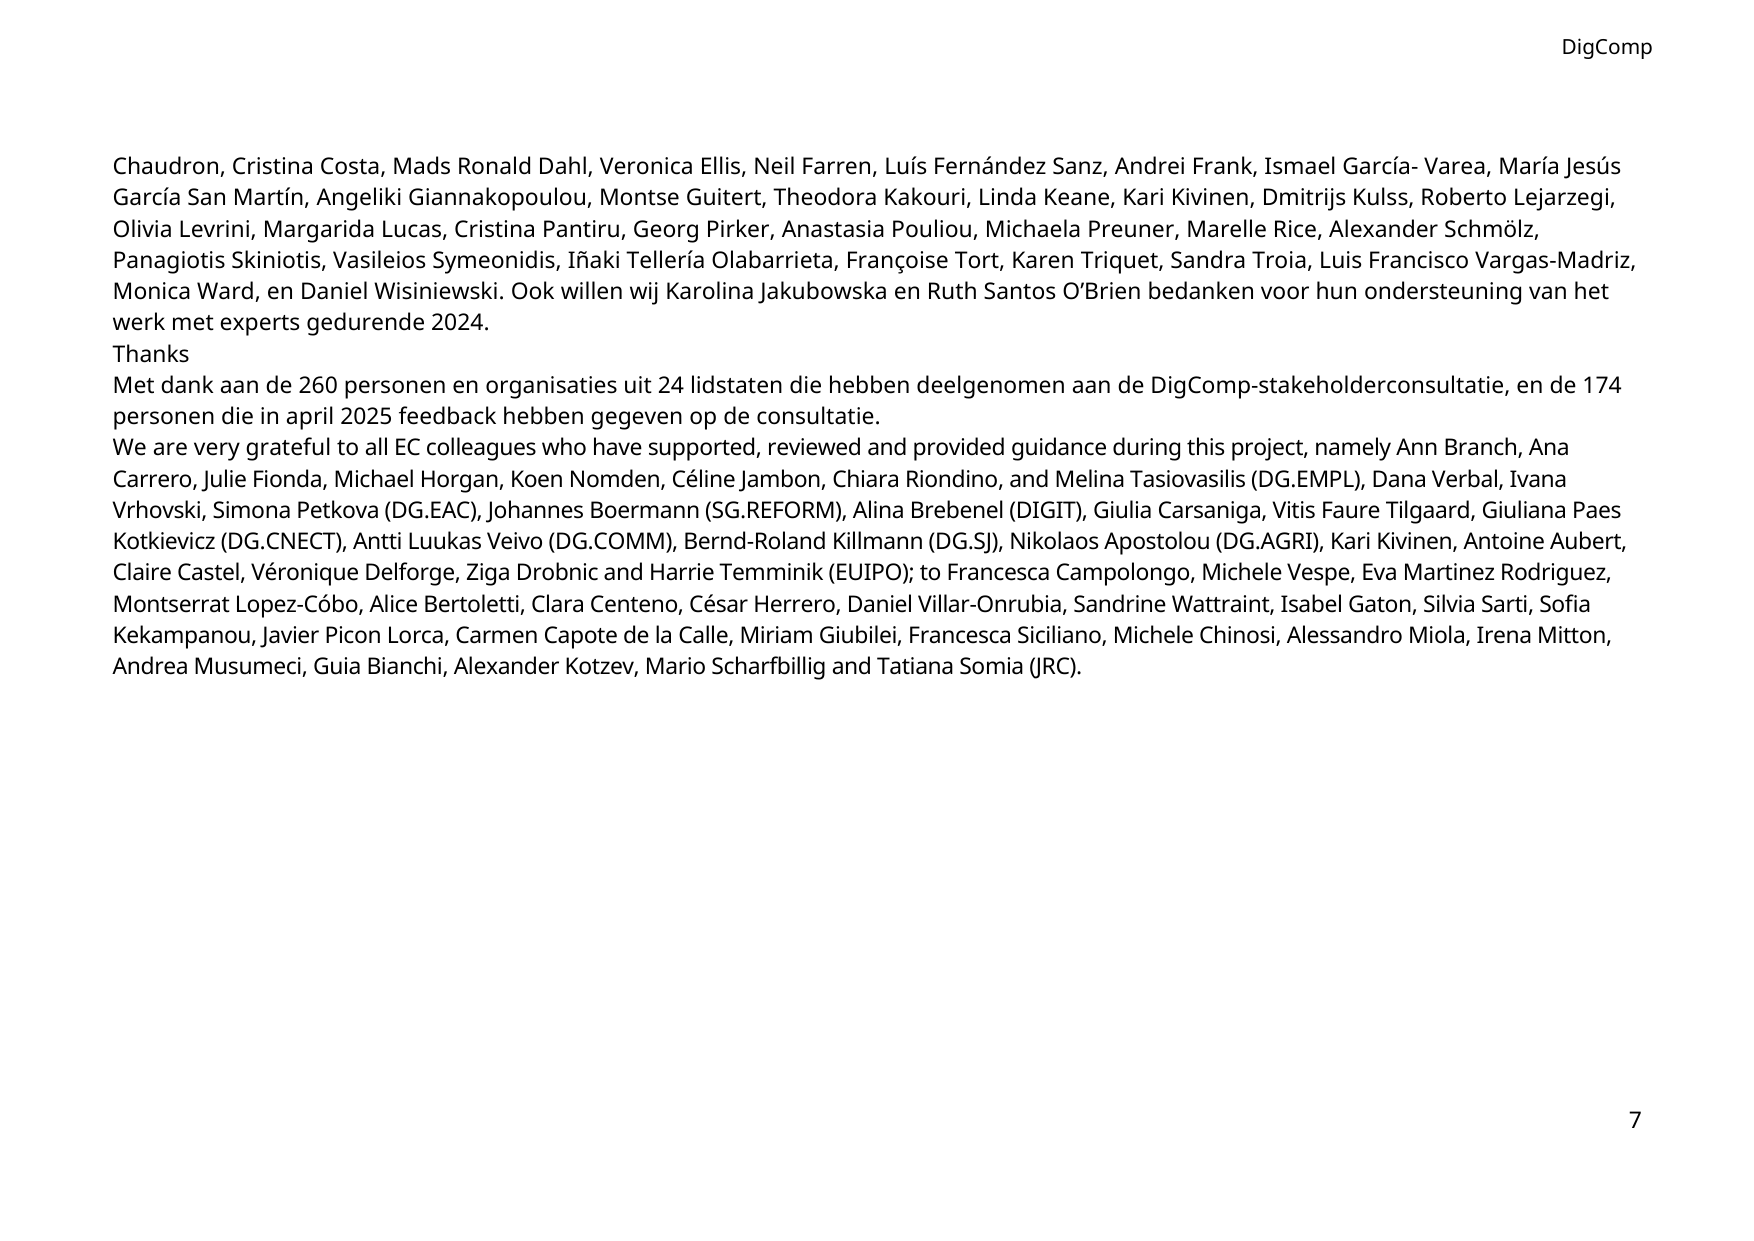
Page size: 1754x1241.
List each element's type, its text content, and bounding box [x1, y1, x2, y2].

text Thanks [112, 337, 1641, 369]
text Chaudron, Cristina Costa, Mads Ronald Dahl, Veronica Ellis, Neil Farren, Luís Fernández Sanz, Andrei Frank, Ismael García- Varea, María Jesús García San Martín, Angeliki Giannakopoulou, Montse Guitert, Theodora Kakouri, Linda Keane, Kari Kivinen, Dmitrijs Kulss, Roberto Lejarzegi, Olivia Levrini, Margarida Lucas, Cristina Pantiru, Georg Pirker, Anastasia Pouliou, Michaela Preuner, Marelle Rice, Alexander Schmölz, Panagiotis Skiniotis, Vasileios Symeonidis, Iñaki Tellería Olabarrieta, Françoise Tort, Karen Triquet, Sandra Troia, Luis Francisco Vargas-Madriz, Monica Ward, en Daniel Wisiniewski. Ook willen wij Karolina Jakubowska en Ruth Santos O’Brien bedanken voor hun ondersteuning van het werk met experts gedurende 2024. [112, 150, 1641, 337]
text Met dank aan de 260 personen en organisaties uit 24 lidstaten die hebben deelgenomen aan de DigComp-stakeholderconsultatie, en de 174 personen die in april 2025 feedback hebben gegeven op de consultatie. [112, 369, 1641, 431]
text We are very grateful to all EC colleagues who have supported, reviewed and provided guidance during this project, namely Ann Branch, Ana Carrero, Julie Fionda, Michael Horgan, Koen Nomden, Céline Jambon, Chiara Riondino, and Melina Tasiovasilis (DG.EMPL), Dana Verbal, Ivana Vrhovski, Simona Petkova (DG.EAC), Johannes Boermann (SG.REFORM), Alina Brebenel (DIGIT), Giulia Carsaniga, Vitis Faure Tilgaard, Giuliana Paes Kotkievicz (DG.CNECT), Antti Luukas Veivo (DG.COMM), Bernd-Roland Killmann (DG.SJ), Nikolaos Apostolou (DG.AGRI), Kari Kivinen, Antoine Aubert, Claire Castel, Véronique Delforge, Ziga Drobnic and Harrie Temminik (EUIPO); to Francesca Campolongo, Michele Vespe, Eva Martinez Rodriguez, Montserrat Lopez-Cóbo, Alice Bertoletti, Clara Centeno, César Herrero, Daniel Villar-Onrubia, Sandrine Wattraint, Isabel Gaton, Silvia Sarti, Sofia Kekampanou, Javier Picon Lorca, Carmen Capote de la Calle, Miriam Giubilei, Francesca Siciliano, Michele Chinosi, Alessandro Miola, Irena Mitton, Andrea Musumeci, Guia Bianchi, Alexander Kotzev, Mario Scharfbillig and Tatiana Somia (JRC). [112, 431, 1641, 681]
